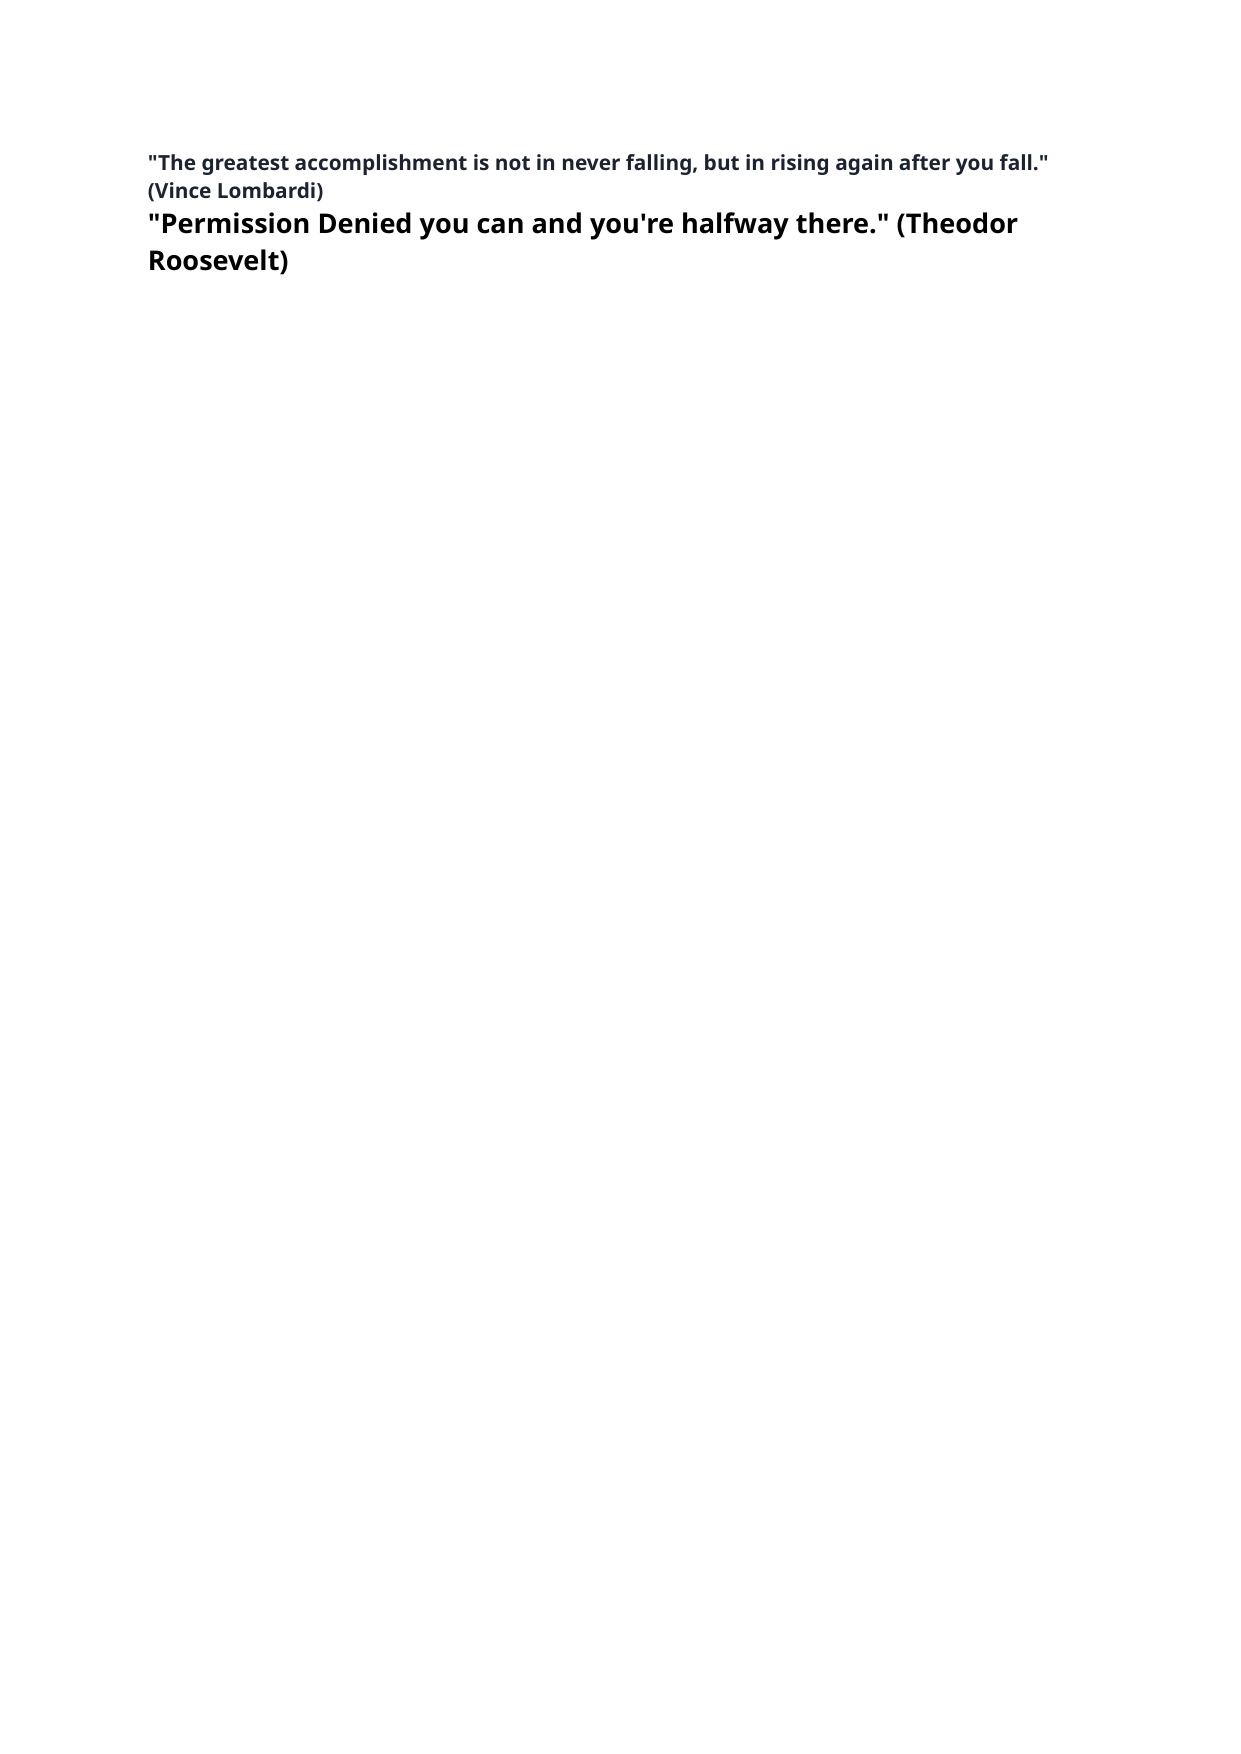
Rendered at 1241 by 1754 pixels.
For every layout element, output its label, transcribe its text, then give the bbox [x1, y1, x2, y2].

text "The greatest accomplishment is not in never falling, but in rising again after you fall." (Vince Lombardi) [148, 148, 1092, 204]
text "Permission Denied you can and you're halfway there." (Theodor Roosevelt) [148, 204, 1092, 278]
